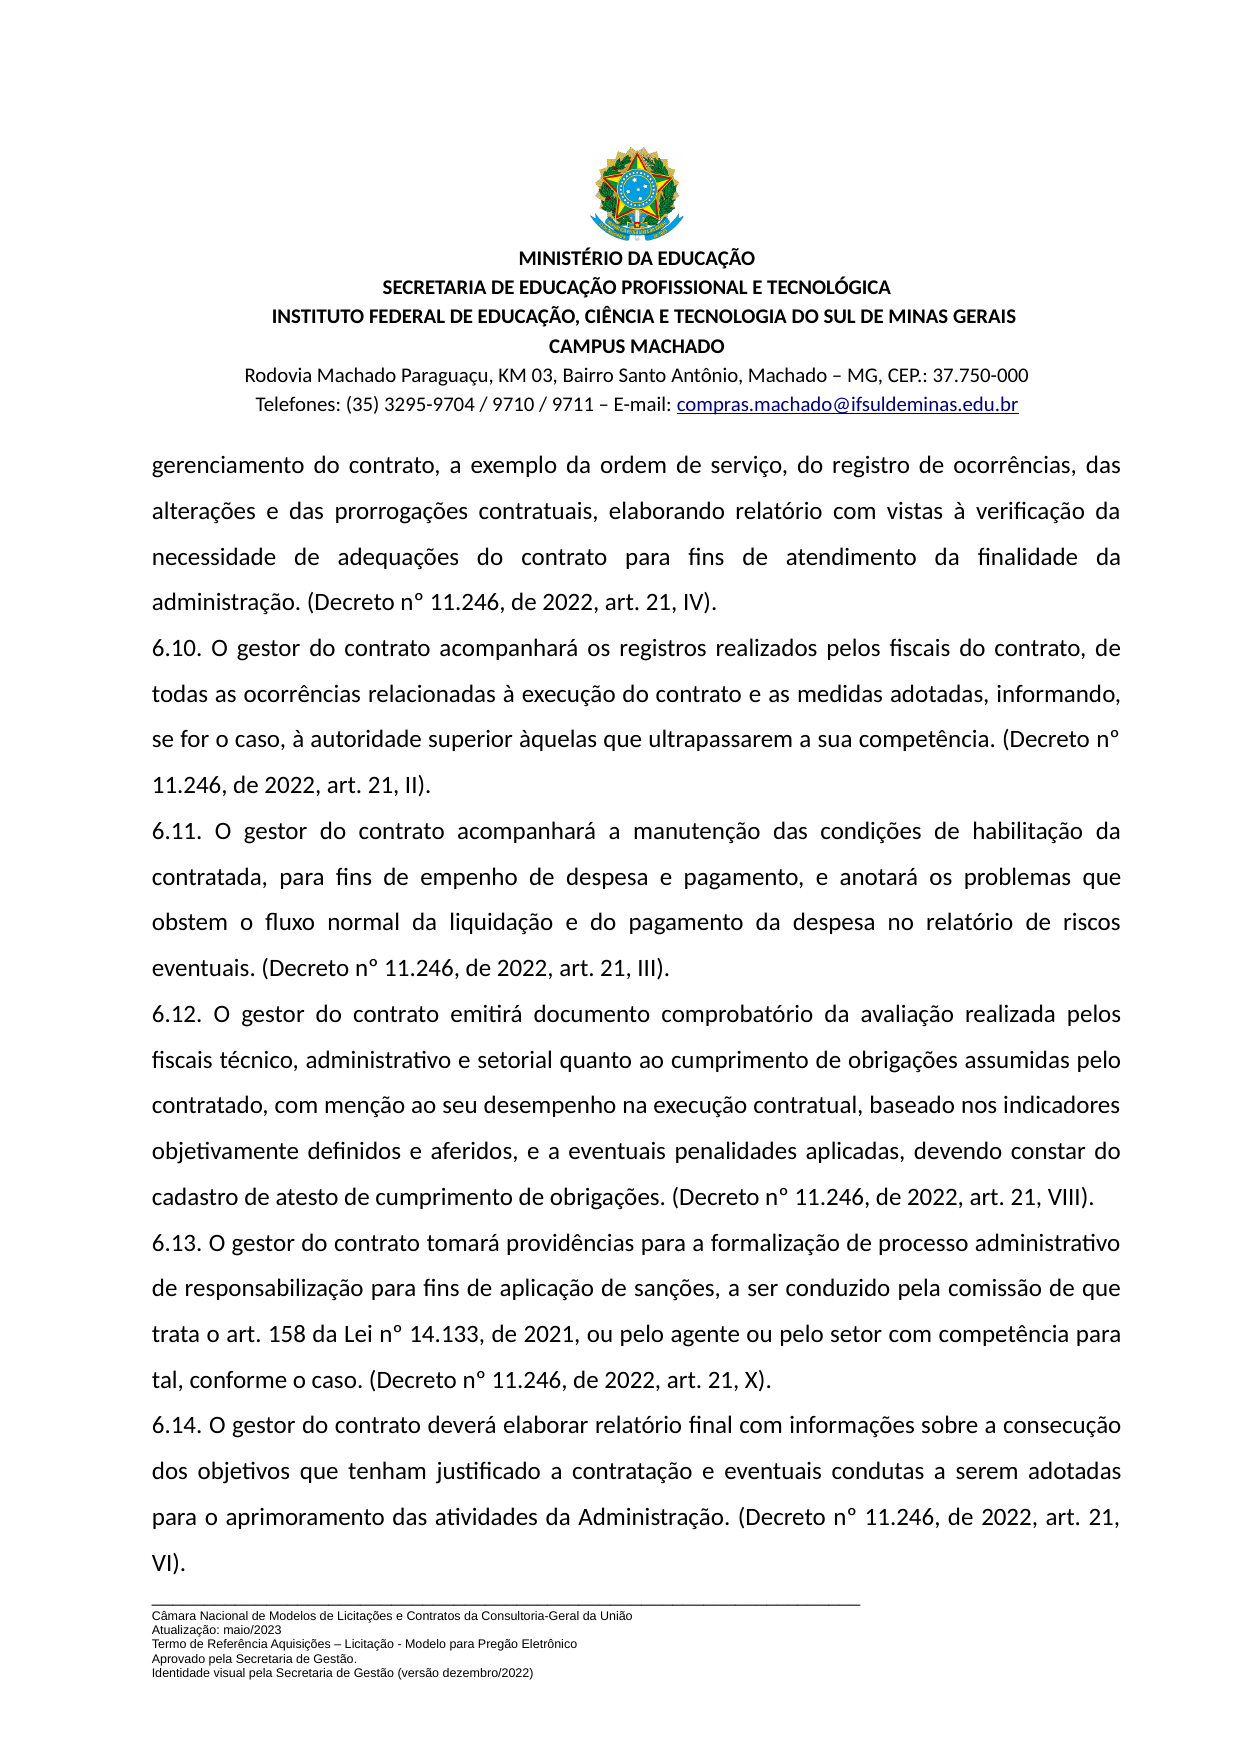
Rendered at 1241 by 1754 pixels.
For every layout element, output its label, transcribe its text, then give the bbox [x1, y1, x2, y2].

picture [656, 223, 665, 228]
text 6.12. O gestor do contrato emitirá documento comprobatório da avaliação realizada pelos fiscais técnico, administrativo e setorial quanto ao cumprimento de obrigações assumidas pelo contratado, com menção ao seu desempenho na execução contratual, baseado nos indicadores objetivamente definidos e aferidos, e a eventuais penalidades aplicadas, devendo constar do cadastro de atesto de cumprimento de obrigações. (Decreto nº 11.246, de 2022, art. 21, VIII). [152, 998, 1122, 1211]
text 6.14. O gestor do contrato deverá elaborar relatório final com informações sobre a consecução dos objetivos que tenham justificado a contratação e eventuais condutas a serem adotadas para o aprimoramento das atividades da Administração. (Decreto nº 11.246, de 2022, art. 21, VI). [152, 1409, 1122, 1577]
picture [590, 147, 684, 241]
text 6.13. O gestor do contrato tomará providências para a formalização de processo administrativo de responsabilização para fins de aplicação de sanções, a ser conduzido pela comissão de que trata o art. 158 da Lei nº 14.133, de 2021, ou pelo agente ou pelo setor com competência para tal, conforme o caso. (Decreto nº 11.246, de 2022, art. 21, X). [152, 1227, 1122, 1394]
text 6.10. O gestor do contrato acompanhará os registros realizados pelos fiscais do contrato, de todas as ocorrências relacionadas à execução do contrato e as medidas adotadas, informando, se for o caso, à autoridade superior àquelas que ultrapassarem a sua competência. (Decreto nº 11.246, de 2022, art. 21, II). [152, 632, 1122, 800]
text gerenciamento do contrato, a exemplo da ordem de serviço, do registro de ocorrências, das alterações e das prorrogações contratuais, elaborando relatório com vistas à verificação da necessidade de adequações do contrato para fins de atendimento da finalidade da administração. (Decreto nº 11.246, de 2022, art. 21, IV). [152, 449, 1122, 617]
picture [652, 219, 684, 241]
picture [630, 236, 645, 241]
text 6.11. O gestor do contrato acompanhará a manutenção das condições de habilitação da contratada, para fins de empenho de despesa e pagamento, e anotará os problemas que obstem o fluxo normal da liquidação e do pagamento da despesa no relatório de riscos eventuais. (Decreto nº 11.246, de 2022, art. 21, III). [152, 815, 1122, 983]
